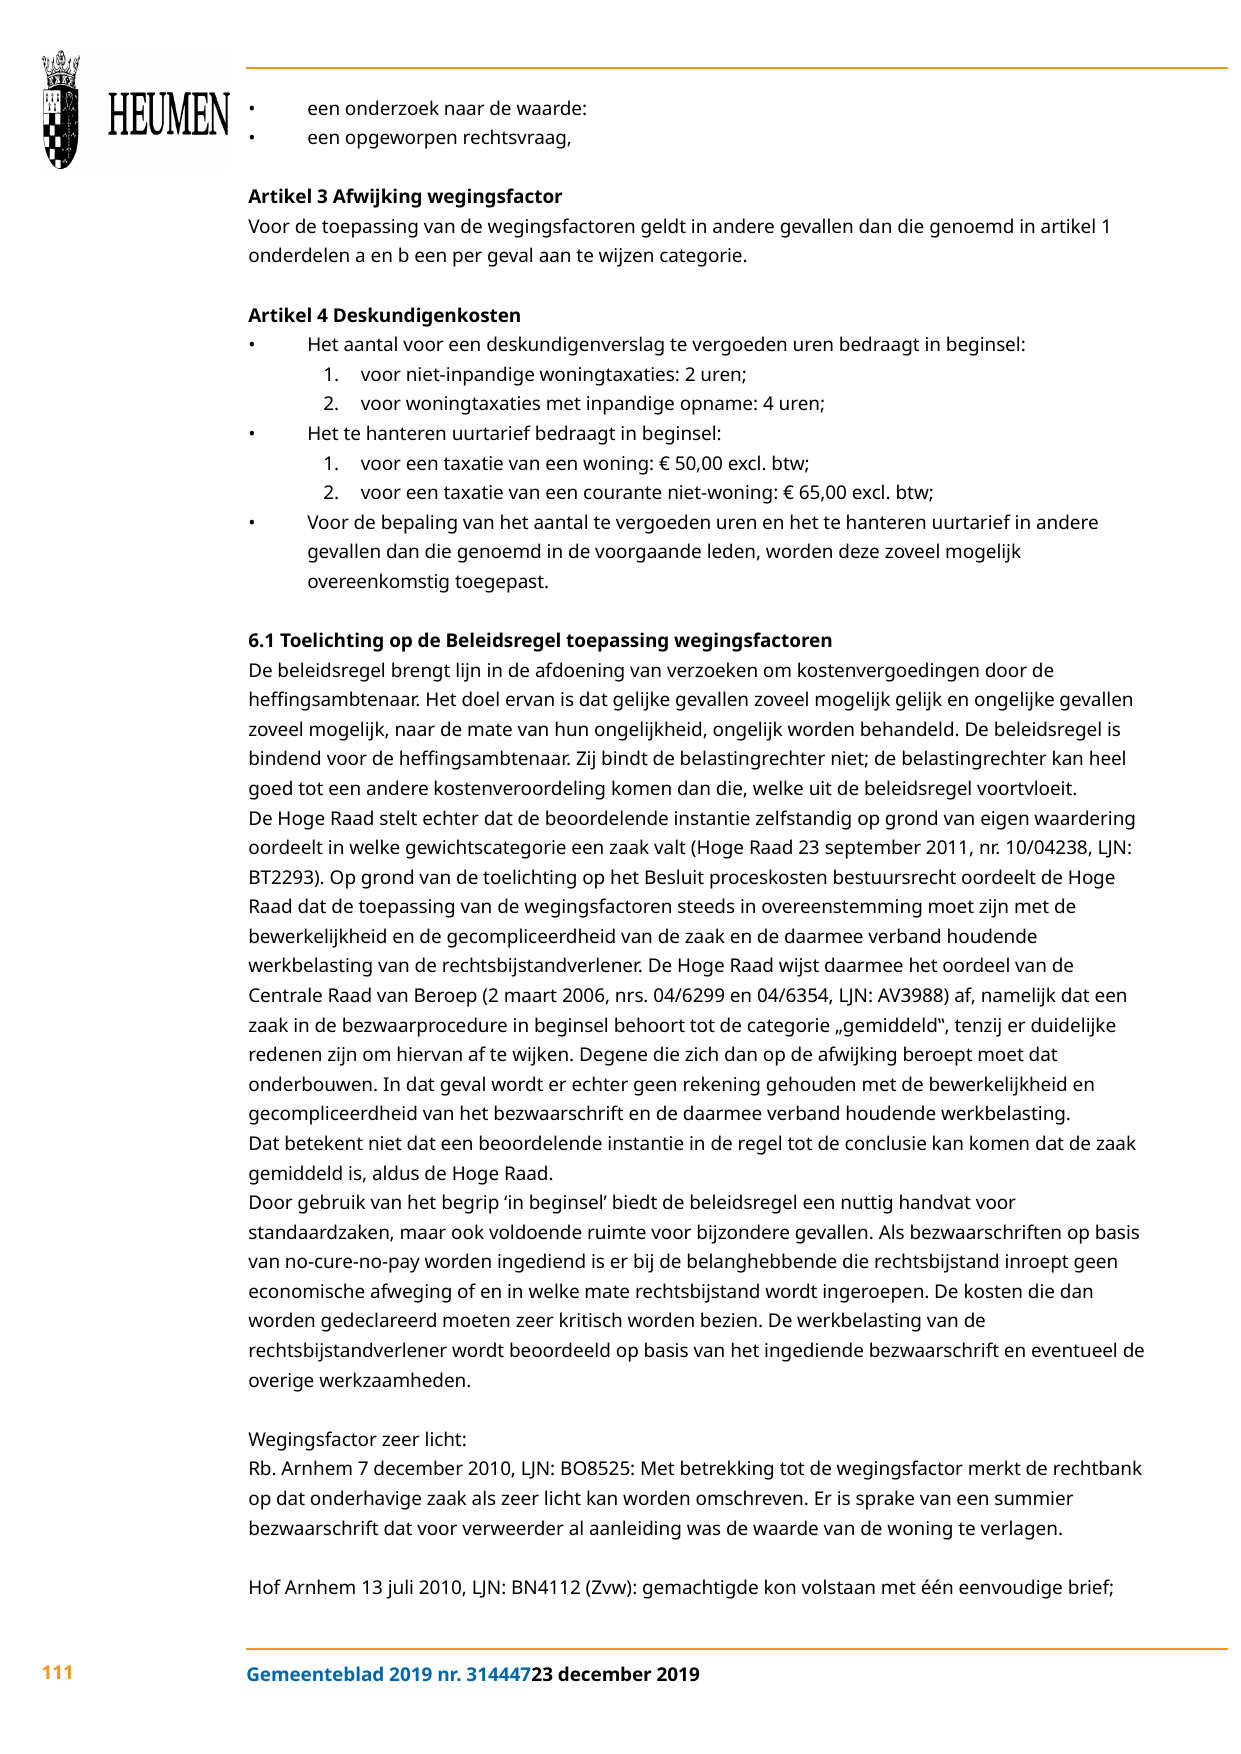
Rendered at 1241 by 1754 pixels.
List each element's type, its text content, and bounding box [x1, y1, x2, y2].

list voor een taxatie van een woning: € 50,00 excl. btw; [323, 450, 1152, 476]
text Rb. Arnhem 7 december 2010, LJN: BO8525: Met betrekking tot de wegingsfactor merkt de rechtbank op dat onderhavige zaak als zeer licht kan worden omschreven. Er is sprake van een summier bezwaarschrift dat voor verweerder al aanleiding was de waarde van de woning te verlagen. [248, 1456, 1152, 1541]
text Hof Arnhem 13 juli 2010, LJN: BN4112 (Zvw): gemachtigde kon volstaan met één eenvoudige brief; [248, 1574, 1152, 1600]
list Het aantal voor een deskundigenverslag te vergoeden uren bedraagt in beginsel: [248, 331, 1152, 357]
list een onderzoek naar de waarde: [248, 95, 1152, 121]
picture [41, 47, 231, 172]
text De beleidsregel brengt lijn in de afdoening van verzoeken om kostenvergoedingen door de heffingsambtenaar. Het doel ervan is dat gelijke gevallen zoveel mogelijk gelijk en ongelijke gevallen zoveel mogelijk, naar de mate van hun ongelijkheid, ongelijk worden behandeld. De beleidsregel is bindend voor de heffingsambtenaar. Zij bindt de belastingrechter niet; de belastingrechter kan heel goed tot een andere kostenveroordeling komen dan die, welke uit de beleidsregel voortvloeit. [248, 657, 1152, 801]
text Dat betekent niet dat een beoordelende instantie in de regel tot de conclusie kan komen dat de zaak gemiddeld is, aldus de Hoge Raad. [248, 1130, 1152, 1186]
list voor een taxatie van een courante niet-woning: € 65,00 excl. btw; [323, 479, 1152, 505]
text Artikel 4 Deskundigenkosten [248, 302, 1152, 328]
list een opgeworpen rechtsvraag, [248, 124, 1152, 150]
text 6.1 Toelichting op de Beleidsregel toepassing wegingsfactoren [248, 627, 1152, 653]
list Voor de bepaling van het aantal te vergoeden uren en het te hanteren uurtarief in andere gevallen dan die genoemd in de voorgaande leden, worden deze zoveel mogelijk overeenkomstig toegepast. [248, 509, 1152, 594]
text Artikel 3 Afwijking wegingsfactor [248, 183, 1152, 209]
text De Hoge Raad stelt echter dat de beoordelende instantie zelfstandig op grond van eigen waardering oordeelt in welke gewichtscategorie een zaak valt (Hoge Raad 23 september 2011, nr. 10/04238, LJN: BT2293). Op grond van de toelichting op het Besluit proceskosten bestuursrecht oordeelt de Hoge Raad dat de toepassing van de wegingsfactoren steeds in overeenstemming moet zijn met de bewerkelijkheid en de gecompliceerdheid van de zaak en de daarmee verband houdende werkbelasting van de rechtsbijstandverlener. De Hoge Raad wijst daarmee het oordeel van de Centrale Raad van Beroep (2 maart 2006, nrs. 04/6299 en 04/6354, LJN: AV3988) af, namelijk dat een zaak in de bezwaarprocedure in beginsel behoort tot de categorie „gemiddeld‟, tenzij er duidelijke redenen zijn om hiervan af te wijken. Degene die zich dan op de afwijking beroept moet dat onderbouwen. In dat geval wordt er echter geen rekening gehouden met de bewerkelijkheid en gecompliceerdheid van het bezwaarschrift en de daarmee verband houdende werkbelasting. [248, 805, 1152, 1126]
list voor niet-inpandige woningtaxaties: 2 uren; [323, 361, 1152, 387]
list Het te hanteren uurtarief bedraagt in beginsel: [248, 420, 1152, 446]
text Door gebruik van het begrip ‘in beginsel’ biedt de beleidsregel een nuttig handvat voor standaardzaken, maar ook voldoende ruimte voor bijzondere gevallen. Als bezwaarschriften op basis van no-cure-no-pay worden ingediend is er bij de belanghebbende die rechtsbijstand inroept geen economische afweging of en in welke mate rechtsbijstand wordt ingeroepen. De kosten die dan worden gedeclareerd moeten zeer kritisch worden bezien. De werkbelasting van de rechtsbijstandverlener wordt beoordeeld op basis van het ingediende bezwaarschrift en eventueel de overige werkzaamheden. [248, 1189, 1152, 1393]
list voor woningtaxaties met inpandige opname: 4 uren; [323, 391, 1152, 416]
text Wegingsfactor zeer licht: [248, 1426, 1152, 1452]
text Voor de toepassing van de wegingsfactoren geldt in andere gevallen dan die genoemd in artikel 1 onderdelen a en b een per geval aan te wijzen categorie. [248, 213, 1152, 268]
